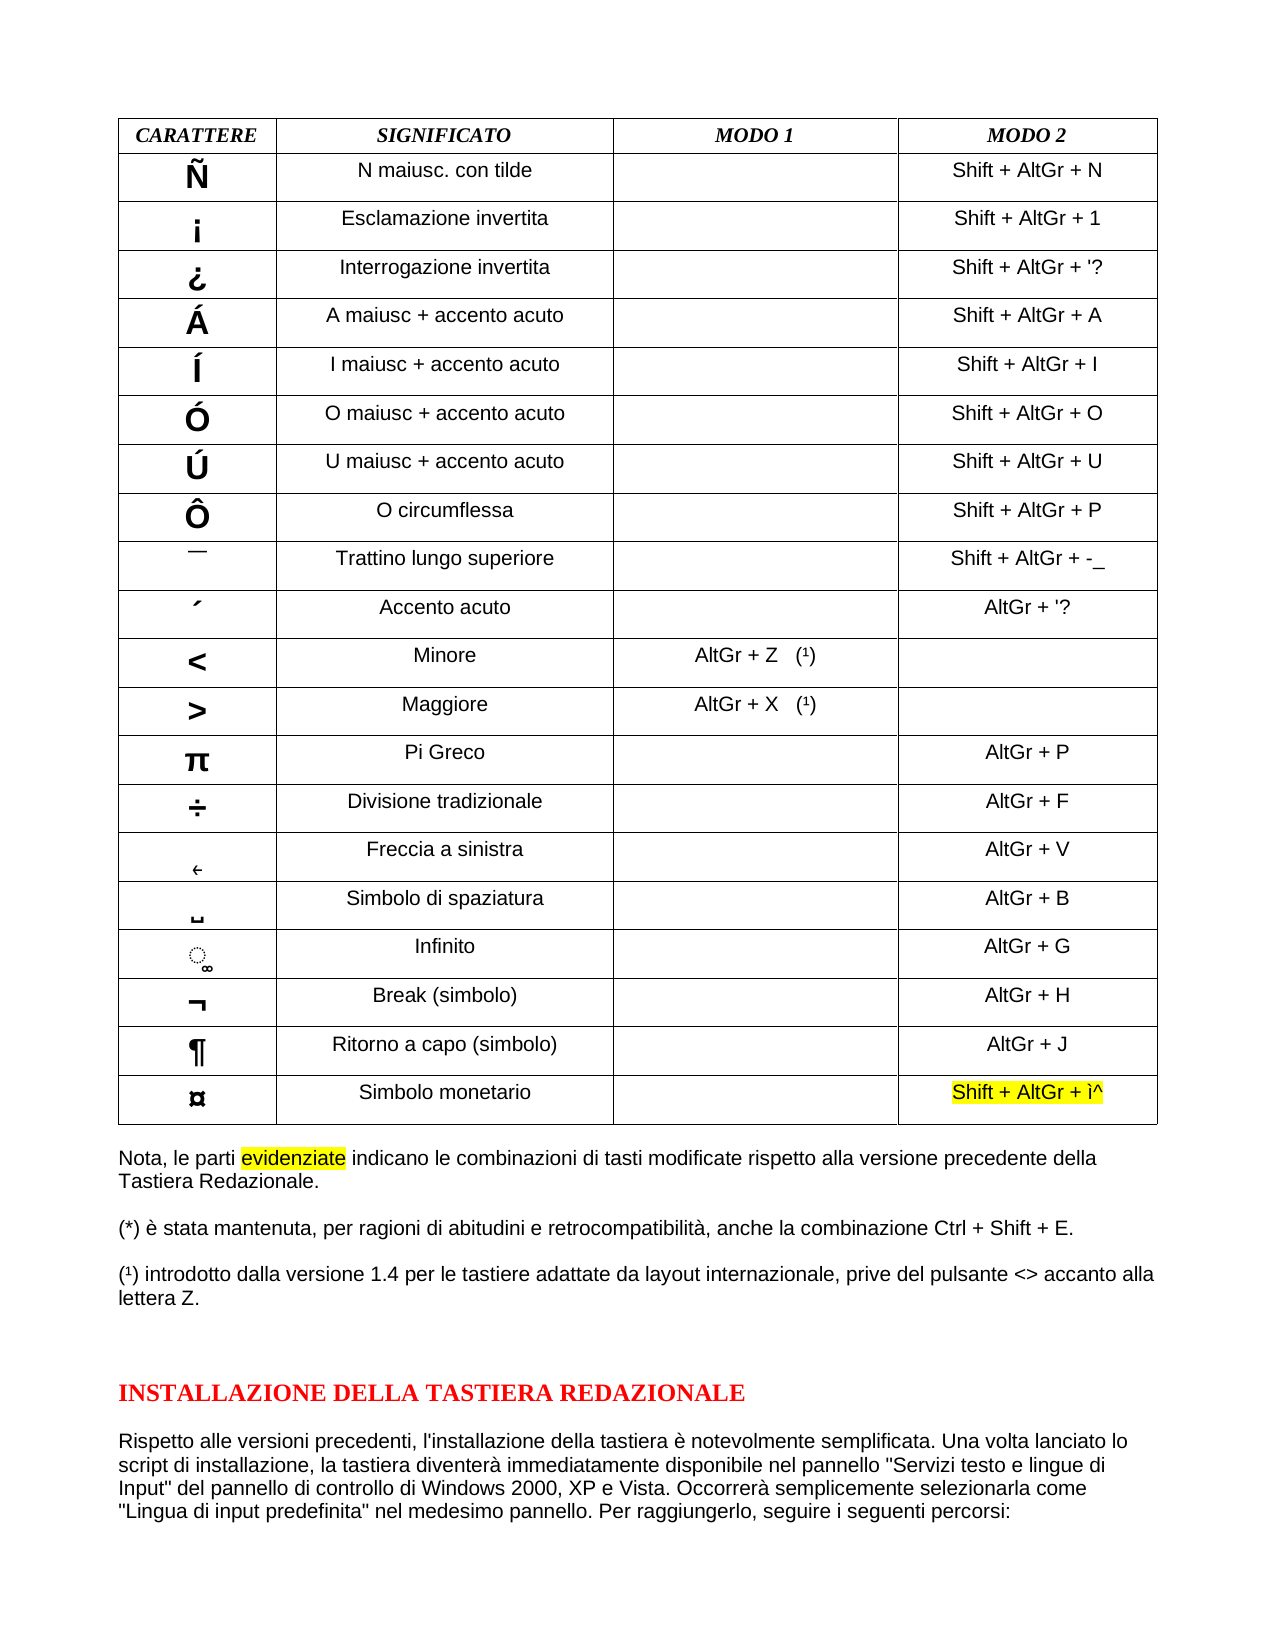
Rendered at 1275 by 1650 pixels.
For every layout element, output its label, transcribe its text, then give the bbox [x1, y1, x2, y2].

table_cell ¬ [119, 979, 276, 1026]
table_cell Simbolo di spaziatura [277, 882, 613, 929]
table_cell AltGr + V [899, 833, 1157, 881]
table_cell Shift + AltGr + -_ [899, 542, 1157, 590]
table_cell U maiusc + accento acuto [277, 445, 613, 493]
table_cell AltGr + F [899, 785, 1157, 832]
table_cell N maiusc. con tilde [277, 154, 613, 201]
table_cell Í [119, 348, 276, 395]
table_cell AltGr + J [899, 1027, 1157, 1075]
table_cell Shift + AltGr + ì^ [899, 1076, 1157, 1124]
table_cell Ú [119, 445, 276, 493]
table_cell Accento acuto [277, 591, 613, 638]
table_cell AltGr + H [899, 979, 1157, 1026]
table_cell Shift + AltGr + I [899, 348, 1157, 395]
table_cell AltGr + Z (¹) [614, 639, 897, 687]
table_cell Minore [277, 639, 613, 687]
table_header MODO 1 [614, 119, 897, 153]
table_cell [614, 1076, 897, 1124]
table_cell [614, 348, 897, 395]
table_cell Ô [119, 494, 276, 541]
table_cell ÷ [119, 785, 276, 832]
table_cell Divisione tradizionale [277, 785, 613, 832]
table_cell [614, 882, 897, 929]
table_cell [614, 494, 897, 541]
table_header SIGNIFICATO [277, 119, 613, 153]
table_cell Pi Greco [277, 736, 613, 784]
table_cell > [119, 688, 276, 735]
text (¹) introdotto dalla versione 1.4 per le tastiere adattate da layout internazionale, prive del pulsante <> accanto alla lettera Z. [118, 1263, 1157, 1309]
table_cell Á [119, 299, 276, 347]
table_cell ˿ [119, 833, 276, 881]
text (*) è stata mantenuta, per ragioni di abitudini e retrocompatibilità, anche la combinazione Ctrl + Shift + E. [118, 1217, 1157, 1240]
table_cell Esclamazione invertita [277, 202, 613, 250]
text Nota, le parti evidenziate indicano le combinazioni di tasti modificate rispetto alla versione precedente della Tastiera Redazionale. [118, 1147, 1157, 1193]
table_cell Ó [119, 396, 276, 444]
table_cell Ritorno a capo (simbolo) [277, 1027, 613, 1075]
table_cell Shift + AltGr + O [899, 396, 1157, 444]
table_cell ¶ [119, 1027, 276, 1075]
table_cell [614, 299, 897, 347]
table_cell AltGr + P [899, 736, 1157, 784]
table_cell Trattino lungo superiore [277, 542, 613, 590]
table_cell [614, 154, 897, 201]
table_cell ¯ [119, 542, 276, 590]
table_cell I maiusc + accento acuto [277, 348, 613, 395]
table_cell Infinito [277, 930, 613, 978]
table_cell [614, 736, 897, 784]
table_cell Ñ [119, 154, 276, 201]
table_cell O circumflessa [277, 494, 613, 541]
text Rispetto alle versioni precedenti, l'installazione della tastiera è notevolmente semplificata. Una volta lanciato lo script di installazione, la tastiera diventerà immediatamente disponibile nel pannello "Servizi testo e lingue di Input" del pannello di controllo di Windows 2000, XP e Vista. Occorrerà semplicemente selezionarla come "Lingua di input predefinita" nel medesimo pannello. Per raggiungerlo, seguire i seguenti percorsi: [118, 1430, 1157, 1523]
table_cell ´ [119, 591, 276, 638]
table_cell π [119, 736, 276, 784]
table_cell [614, 833, 897, 881]
table_cell Shift + AltGr + A [899, 299, 1157, 347]
table_cell Shift + AltGr + P [899, 494, 1157, 541]
table_cell [614, 979, 897, 1026]
table_cell Break (simbolo) [277, 979, 613, 1026]
table_cell [614, 1027, 897, 1075]
table_cell [614, 251, 897, 298]
text INSTALLAZIONE DELLA TASTIERA REDAZIONALE [118, 1379, 1157, 1407]
table_cell [614, 542, 897, 590]
table_cell [899, 688, 1157, 735]
table_cell Interrogazione invertita [277, 251, 613, 298]
table_cell [614, 930, 897, 978]
table_cell O maiusc + accento acuto [277, 396, 613, 444]
table_cell Freccia a sinistra [277, 833, 613, 881]
table_cell [614, 785, 897, 832]
table_cell [614, 202, 897, 250]
table_cell A maiusc + accento acuto [277, 299, 613, 347]
table_cell ¡ [119, 202, 276, 250]
table_cell [614, 396, 897, 444]
table_cell Shift + AltGr + N [899, 154, 1157, 201]
table_cell AltGr + G [899, 930, 1157, 978]
table_cell AltGr + '? [899, 591, 1157, 638]
table_cell AltGr + B [899, 882, 1157, 929]
table_cell AltGr + X (¹) [614, 688, 897, 735]
table_cell ¤ [119, 1076, 276, 1124]
table_cell ͚ [119, 930, 276, 978]
table_cell Simbolo monetario [277, 1076, 613, 1124]
table_cell [614, 445, 897, 493]
table_cell < [119, 639, 276, 687]
table_cell ˽ [119, 882, 276, 929]
table_cell [899, 639, 1157, 687]
table_cell Shift + AltGr + '? [899, 251, 1157, 298]
table_cell Maggiore [277, 688, 613, 735]
table_header CARATTERE [119, 119, 276, 153]
table_cell [614, 591, 897, 638]
table_cell Shift + AltGr + 1 [899, 202, 1157, 250]
table_header MODO 2 [899, 119, 1157, 153]
table_cell Shift + AltGr + U [899, 445, 1157, 493]
table_cell ¿ [119, 251, 276, 298]
